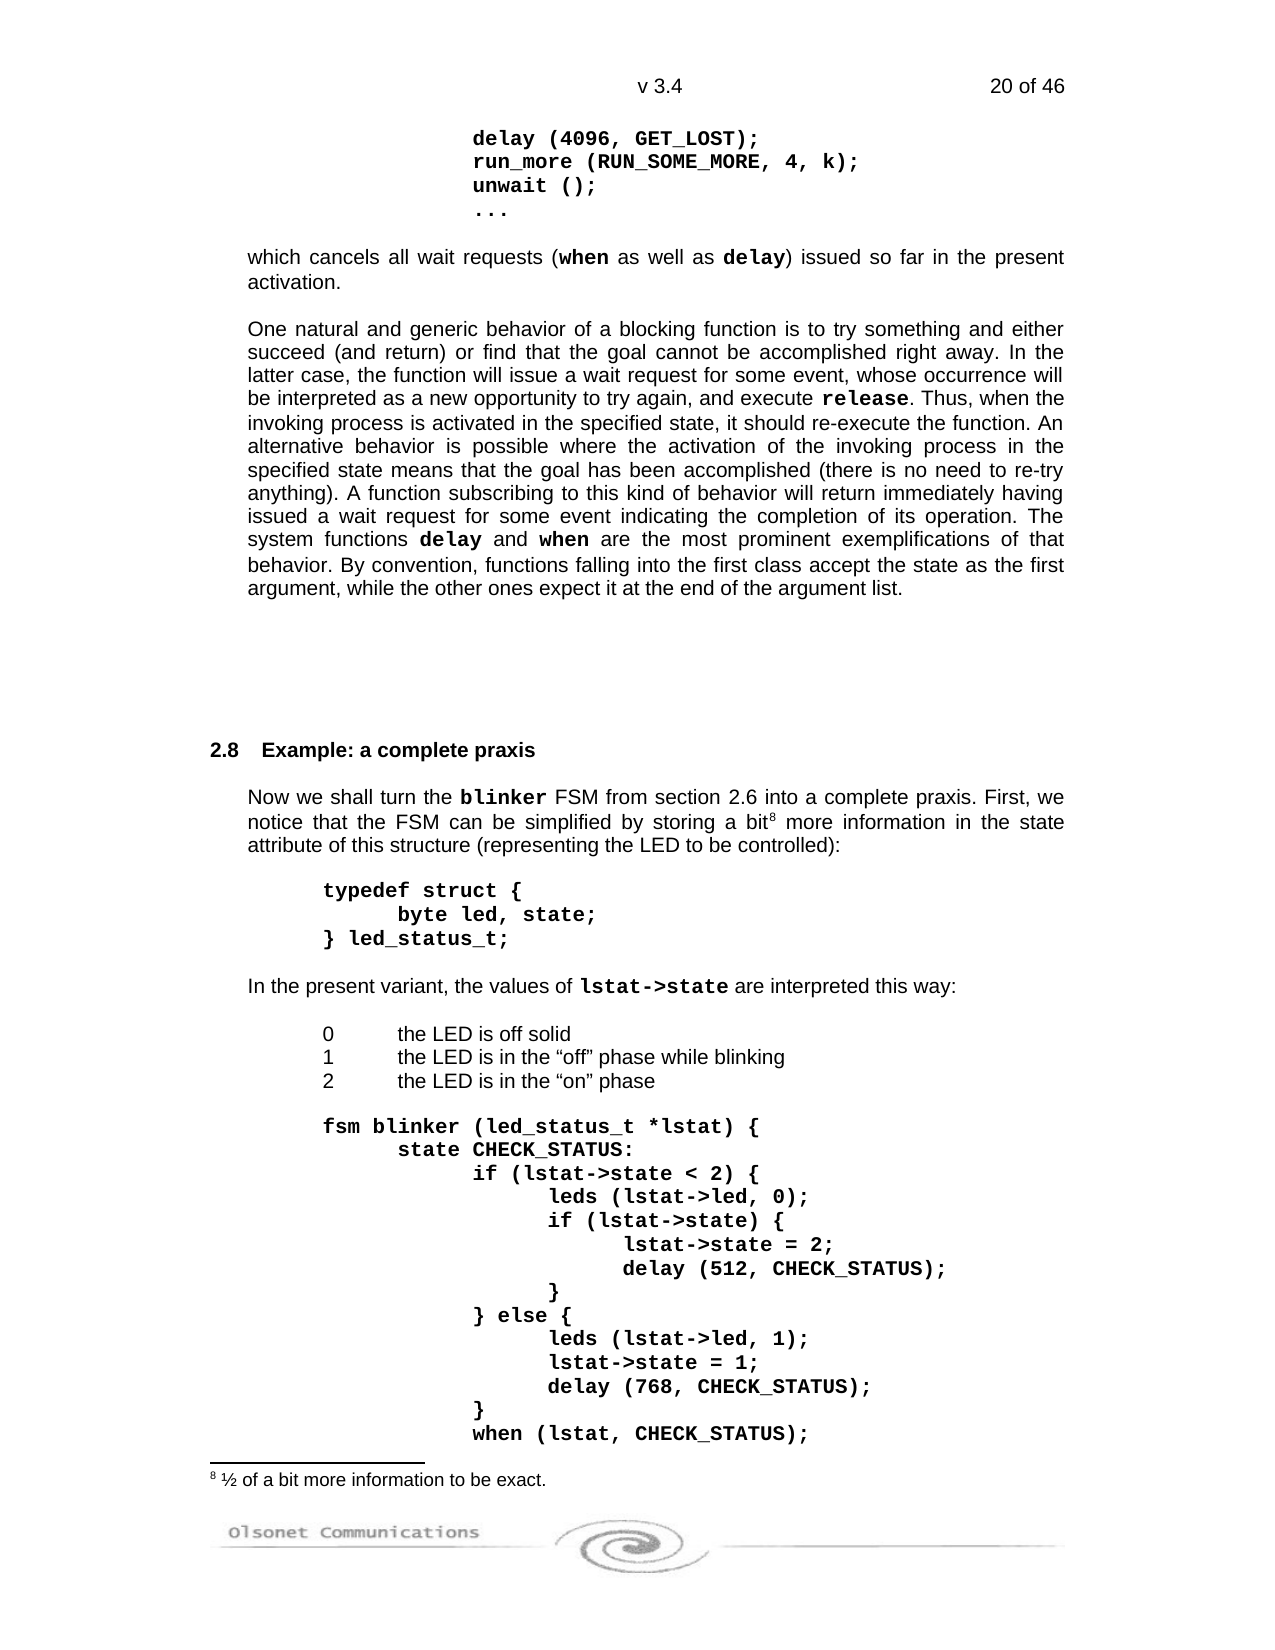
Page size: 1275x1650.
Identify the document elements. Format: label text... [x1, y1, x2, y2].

text which cancels all wait requests (when as well as delay) issued so far in the present activation. [247, 246, 1065, 294]
text state CHECK_STATUS: [247, 1139, 1065, 1163]
text 1 the LED is in the “off” phase while blinking [247, 1046, 1065, 1069]
text One natural and generic behavior of a blocking function is to try something and either succeed (and return) or find that the goal cannot be accomplished right away. In the latter case, the function will issue a wait request for some event, whose occurrence will be interpreted as a new opportunity to try again, and execute release. Thus, when the invoking process is activated in the specified state, it should re-execute the function. An alternative behavior is possible where the activation of the invoking process in the specified state means that the goal has been accomplished (there is no need to re-try anything). A function subscribing to this kind of behavior will return immediately having issued a wait request for some event indicating the completion of its operation. The system functions delay and when are the most prominent exemplifications of that behavior. By convention, functions falling into the first class accept the state as the first argument, while the other ones expect it at the end of the argument list. [247, 317, 1065, 599]
text } led_status_t; [247, 927, 1065, 951]
text ½ of a bit more information to be exact. [210, 1469, 1065, 1490]
picture [210, 1504, 1065, 1596]
text if (lstat->state) { [247, 1210, 1065, 1234]
text ... [247, 199, 1065, 222]
text lstat->state = 1; [247, 1352, 1065, 1376]
text } [247, 1399, 1065, 1423]
text delay (512, CHECK_STATUS); [247, 1257, 1065, 1281]
text 0 the LED is off solid [247, 1023, 1065, 1046]
text } else { [247, 1305, 1065, 1328]
text delay (768, CHECK_STATUS); [247, 1376, 1065, 1399]
text Now we shall turn the blinker FSM from section 2.6 into a complete praxis. First, we notice that the FSM can be simplified by storing a bit more information in the state attribute of this structure (representing the LED to be controlled): [247, 785, 1065, 857]
text leds (lstat->led, 0); [247, 1187, 1065, 1210]
text byte led, state; [247, 904, 1065, 927]
text run_more (RUN_SOME_MORE, 4, k); [247, 151, 1065, 175]
text leds (lstat->led, 1); [247, 1328, 1065, 1352]
subtitle Example: a complete praxis [210, 739, 1065, 762]
text } [247, 1281, 1065, 1305]
text typedef struct { [247, 880, 1065, 904]
text lstat->state = 2; [247, 1234, 1065, 1257]
text unwait (); [247, 175, 1065, 199]
text In the present variant, the values of lstat->state are interpreted this way: [247, 974, 1065, 999]
text fsm blinker (led_status_t *lstat) { [247, 1116, 1065, 1139]
text if (lstat->state < 2) { [247, 1163, 1065, 1187]
text 2 the LED is in the “on” phase [247, 1069, 1065, 1092]
text delay (4096, GET_LOST); [247, 128, 1065, 151]
text when (lstat, CHECK_STATUS); [247, 1423, 1065, 1447]
